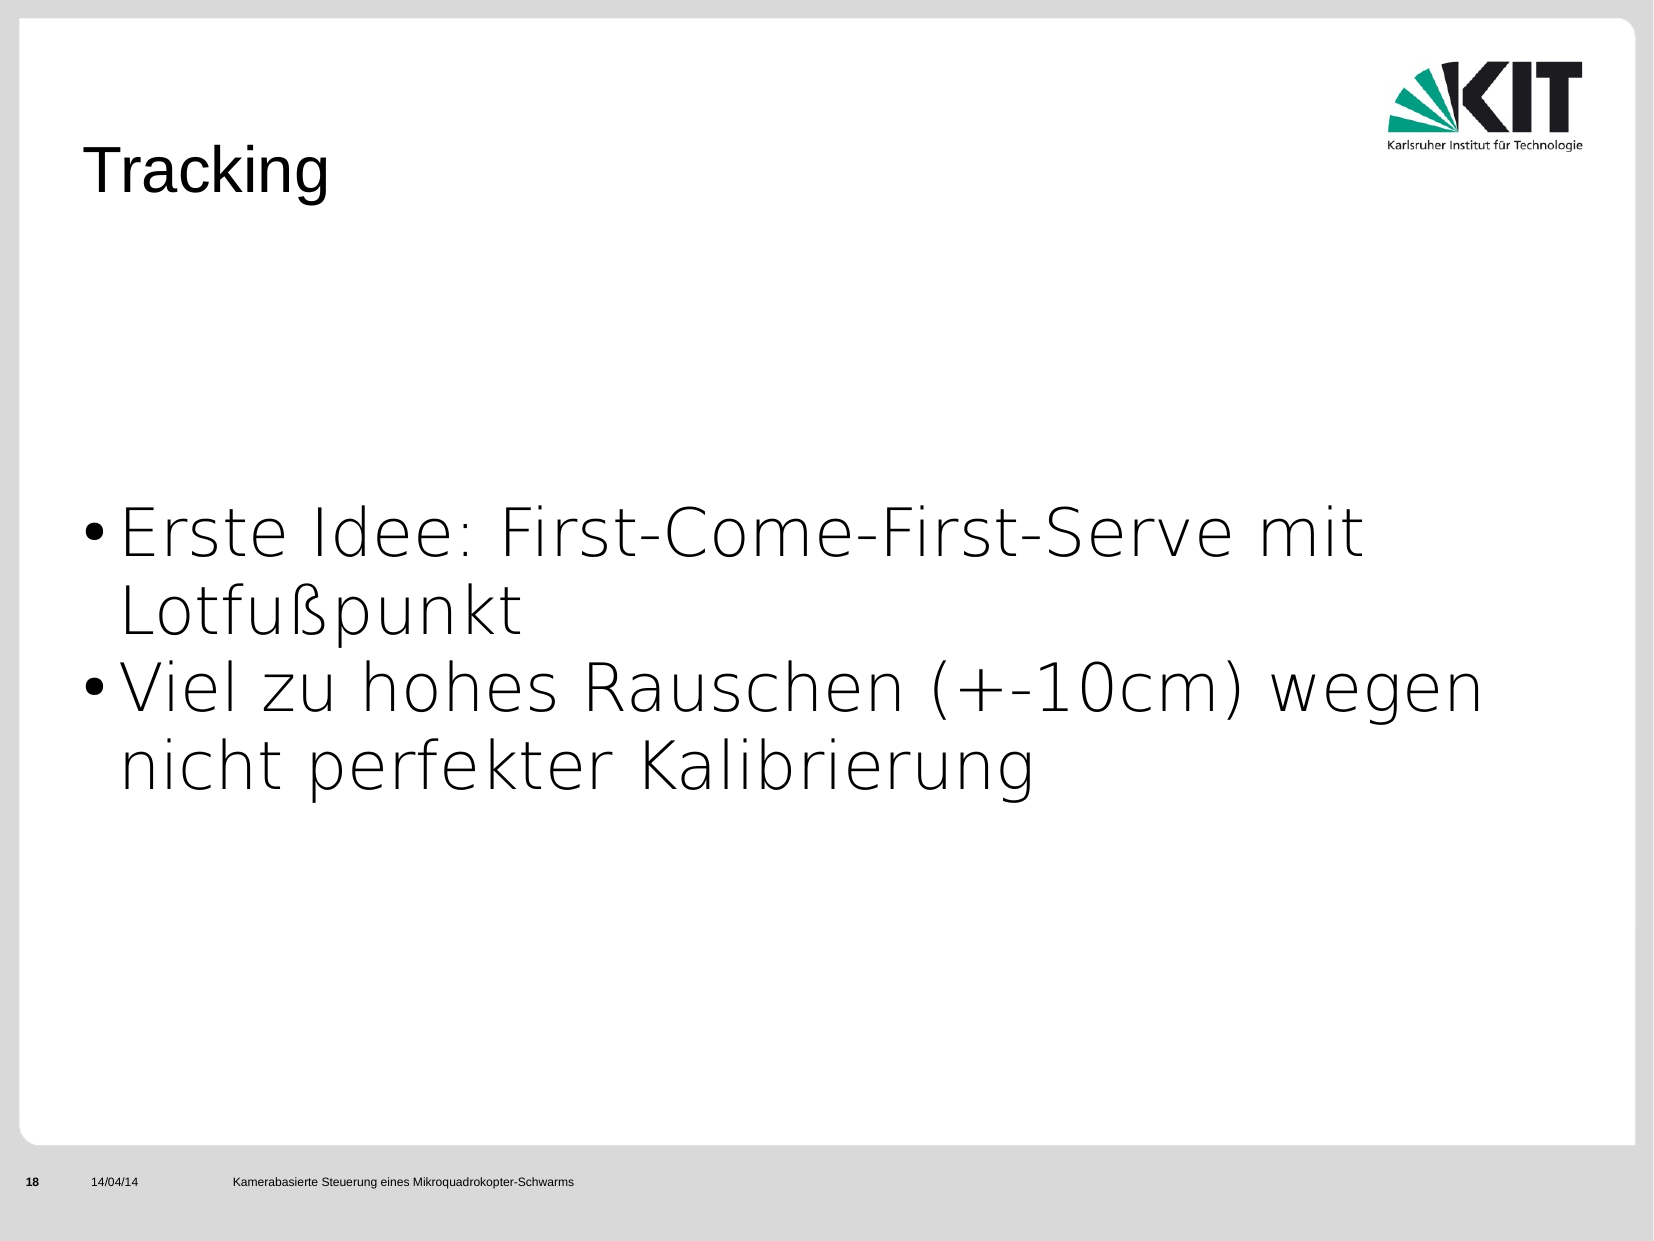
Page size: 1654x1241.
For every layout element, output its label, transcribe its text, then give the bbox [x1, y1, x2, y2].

title Tracking [82, 49, 1571, 257]
subtitle Erste Idee: First-Come-First-Serve mit Lotfußpunkt Viel zu hohes Rauschen (+-10cm) wegen nicht perfekter Kalibrierung [82, 290, 1571, 1010]
picture [0, 0, 1654, 1241]
